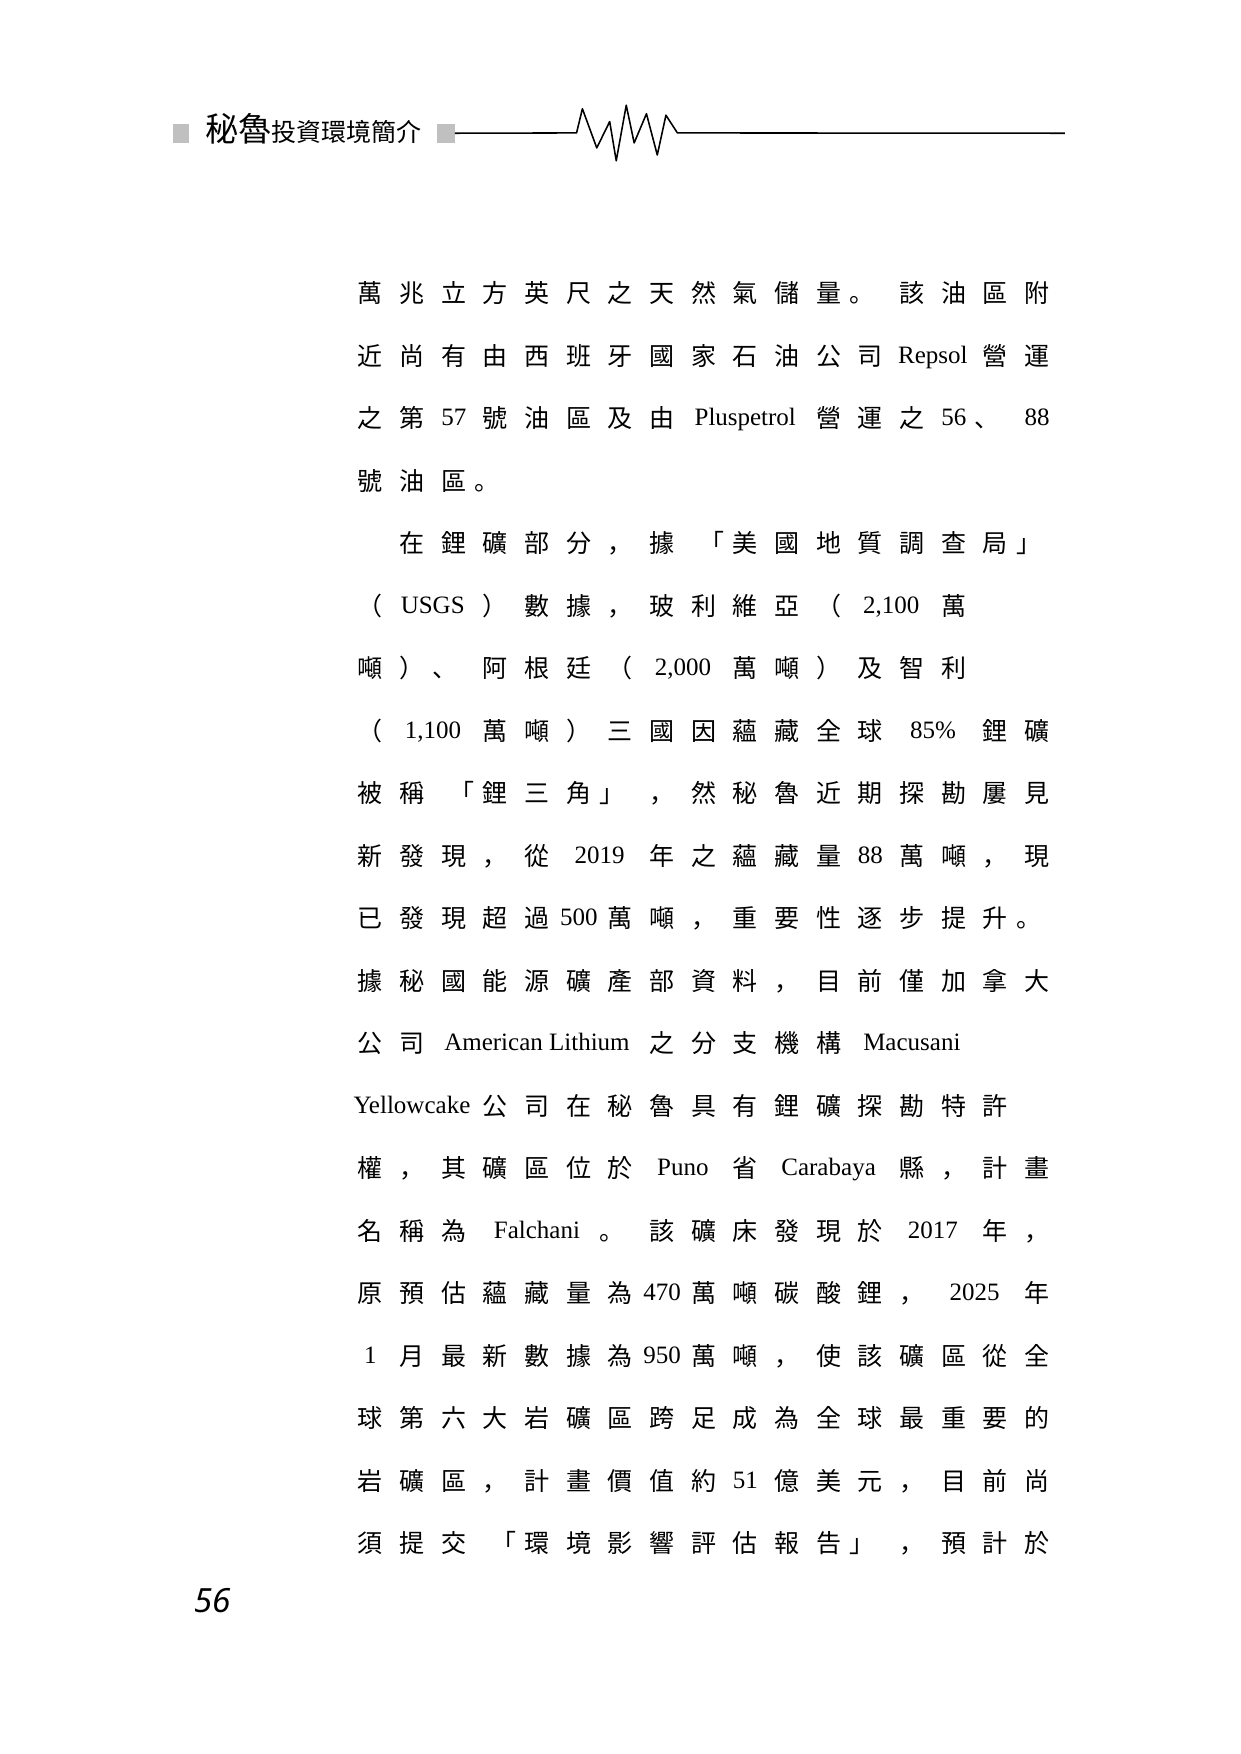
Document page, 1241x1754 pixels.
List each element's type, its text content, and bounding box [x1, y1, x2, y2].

text 萬兆立方英尺之天然氣儲量。該油區附近尚有由西班牙國家石油公司Repsol營運之第57號油區及由Pluspetrol營運之56、88號油區。 [330, 250, 1058, 500]
text 在鋰礦部分，據「美國地質調查局」（USGS）數據，玻利維亞（2,100萬噸）、阿根廷（2,000萬噸）及智利（1,100萬噸）三國因蘊藏全球85%鋰礦被稱「鋰三角」，然秘魯近期探勘屢見新發現，從2019年之蘊藏量88萬噸，現已發現超過500萬噸，重要性逐步提升。據秘國能源礦產部資料，目前僅加拿大公司American Lithium之分支機構Macusani Yellowcake公司在秘魯具有鋰礦探勘特許權，其礦區位於Puno省Carabaya縣，計畫名稱為Falchani。該礦床發現於2017年，原預估蘊藏量為470萬噸碳酸鋰，2025年1月最新數據為950萬噸，使該礦區從全球第六大岩礦區跨足成為全球最重要的岩礦區，計畫價值約51億美元，目前尚須提交「環境影響評估報告」，預計於 [330, 500, 1058, 1563]
